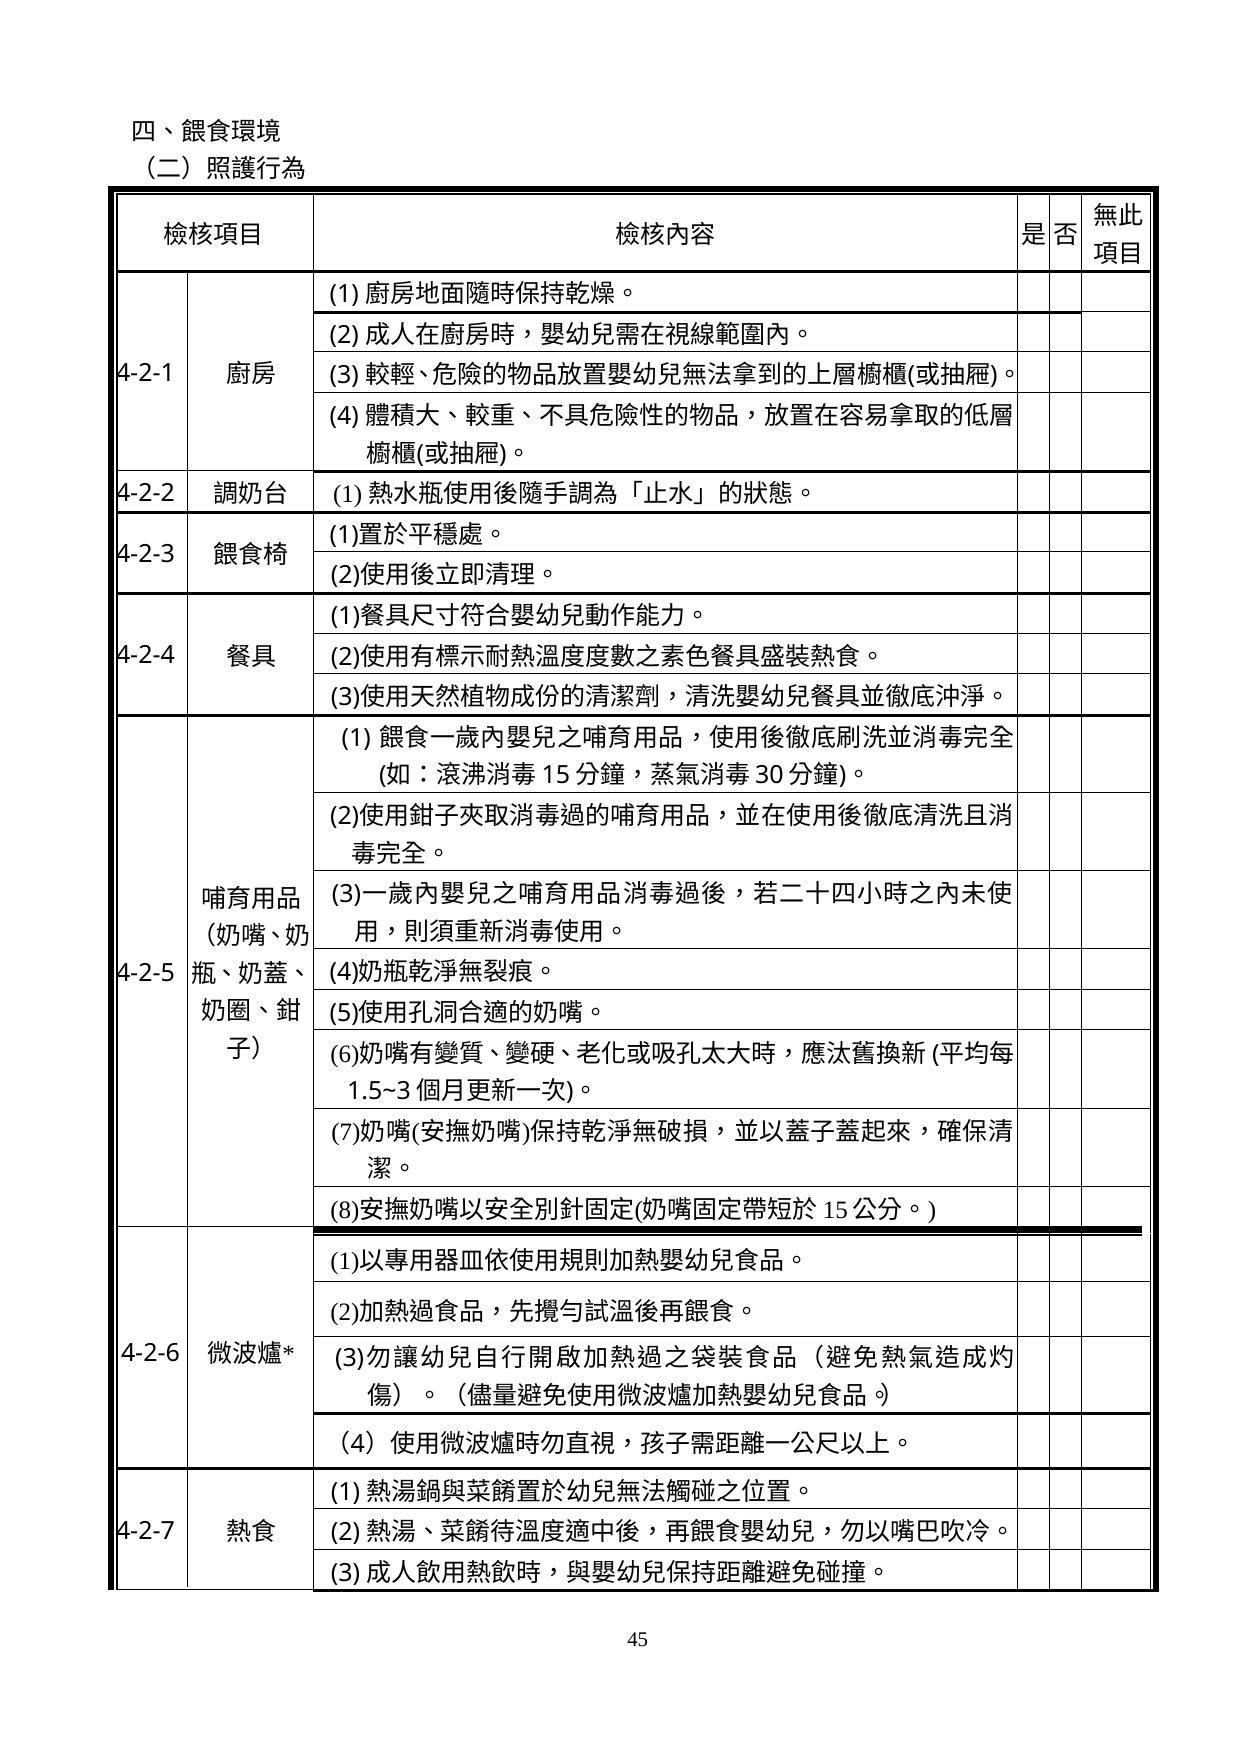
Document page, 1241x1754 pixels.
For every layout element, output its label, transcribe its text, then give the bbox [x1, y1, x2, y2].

text （二）照護行為 [131, 148, 1144, 186]
table_cell 4-2-3 [118, 514, 187, 592]
table_cell (2) 熱湯、菜餚待溫度適中後，再餵食嬰幼兒，勿以嘴巴吹冷。 [314, 1509, 1017, 1548]
table_cell [1018, 595, 1049, 632]
table_cell [1018, 1030, 1049, 1107]
table_cell [1050, 352, 1081, 392]
table_cell [1082, 990, 1150, 1029]
table_cell [1050, 473, 1081, 511]
table_cell [1050, 393, 1081, 470]
table_cell [1082, 473, 1150, 511]
table_cell [1050, 1337, 1081, 1412]
table_cell [1018, 1415, 1049, 1467]
table_header 無此 項目 [1082, 195, 1150, 270]
table_cell [1082, 1030, 1150, 1107]
table_cell [1018, 393, 1049, 470]
table_cell [1050, 1187, 1081, 1226]
table_cell 4-2-7 [118, 1470, 188, 1589]
table_header 否 [1050, 195, 1081, 270]
table_cell 4-2-1 [118, 273, 187, 470]
table_cell [1082, 793, 1150, 870]
table_cell [1018, 352, 1049, 392]
table_cell [1082, 1109, 1150, 1186]
table_cell [1018, 674, 1049, 714]
table_cell [1018, 1550, 1049, 1589]
table_cell [1018, 1509, 1049, 1548]
table_cell [1050, 514, 1081, 551]
table_cell [1050, 1282, 1081, 1336]
table_cell [1050, 949, 1081, 989]
table_cell [1018, 949, 1049, 989]
table_cell [1082, 552, 1150, 592]
table_cell [1050, 793, 1081, 870]
table_cell [1050, 1030, 1081, 1107]
table_header 檢核項目 [118, 195, 313, 270]
table_cell [1018, 314, 1049, 351]
table_cell (1)餐具尺寸符合嬰幼兒動作能力。 [314, 595, 1017, 632]
table_cell 哺育用品 （奶嘴、奶瓶、奶蓋、奶圈、鉗子） [188, 717, 313, 1226]
table_cell (2) 成人在廚房時，嬰幼兒需在視線範圍內。 [314, 314, 1017, 351]
table_cell (4) 體積大、較重、不具危險性的物品，放置在容易拿取的低層櫥櫃(或抽屜)。 [314, 393, 1017, 470]
table_cell (7)奶嘴(安撫奶嘴)保持乾淨無破損，並以蓋子蓋起來，確保清潔。 [314, 1109, 1017, 1186]
table_cell (3)使用天然植物成份的清潔劑，清洗嬰幼兒餐具並徹底沖淨。 [314, 674, 1017, 714]
table_cell 餐具 [188, 595, 313, 714]
table_cell [1082, 1415, 1150, 1467]
table_cell [1082, 674, 1150, 714]
table_cell (4)奶瓶乾淨無裂痕。 [314, 949, 1017, 989]
table_cell [1082, 717, 1150, 792]
table_cell [1018, 717, 1049, 792]
table_cell 廚房 [188, 273, 313, 470]
table_cell [1050, 273, 1081, 311]
table_cell 4-2-5 [118, 717, 187, 1226]
table_cell [1082, 273, 1150, 311]
table_cell [1050, 1236, 1081, 1281]
table_cell 4-2-6 [118, 1227, 187, 1467]
table_cell (1)置於平穩處。 [314, 514, 1017, 551]
table_cell [1050, 1470, 1081, 1508]
table_cell [1082, 595, 1150, 632]
text 四、餵食環境 [131, 111, 1144, 148]
table_cell [1018, 1109, 1049, 1186]
table_cell 熱食 [188, 1470, 313, 1589]
table_cell [1018, 1187, 1049, 1226]
table_cell (2)使用有標示耐熱溫度度數之素色餐具盛裝熱食。 [314, 634, 1017, 673]
table_cell 4-2-4 [118, 595, 187, 714]
table_cell (3)一歲內嬰兒之哺育用品消毒過後，若二十四小時之內未使用，則須重新消毒使用。 [314, 871, 1017, 948]
table_cell (1)以專用器皿依使用規則加熱嬰幼兒食品。 [314, 1236, 1017, 1281]
table_cell [1018, 871, 1049, 948]
table_cell [1050, 717, 1081, 792]
table_cell [1018, 1236, 1049, 1281]
table_cell [1018, 1282, 1049, 1336]
table_cell [1082, 1509, 1150, 1548]
table_cell [1050, 595, 1081, 632]
table_cell [1082, 1226, 1153, 1281]
table_cell [1050, 871, 1081, 948]
table_cell [1050, 1415, 1081, 1467]
table_cell [1082, 312, 1150, 351]
table_cell [1082, 1550, 1150, 1589]
table_cell [1082, 634, 1150, 673]
table_cell [1050, 990, 1081, 1029]
table_cell [1082, 1470, 1150, 1508]
table_cell (2)使用後立即清理。 [314, 552, 1017, 592]
table_cell [1050, 634, 1081, 673]
table_cell [1050, 1550, 1081, 1589]
table_cell (1) 熱湯鍋與菜餚置於幼兒無法觸碰之位置。 [314, 1470, 1017, 1508]
table_cell (1) 廚房地面隨時保持乾燥。 [314, 273, 1017, 311]
table_cell (6)奶嘴有變質、變硬、老化或吸孔太大時，應汰舊換新 (平均每1.5~3個月更新一次)。 [314, 1030, 1017, 1107]
table_cell 餵食一歲內嬰兒之哺育用品，使用後徹底刷洗並消毒完全 (如：滾沸消毒15分鐘，蒸氣消毒30分鐘)。 [314, 717, 1017, 792]
table_cell [1050, 314, 1081, 351]
table_cell (3)勿讓幼兒自行開啟加熱過之袋裝食品（避免熱氣造成灼傷）。（儘量避免使用微波爐加熱嬰幼兒食品。） [314, 1337, 1017, 1412]
table_cell 餵食椅 [188, 514, 313, 592]
table_cell [1082, 393, 1150, 470]
table_cell [1082, 871, 1150, 948]
table_cell [1018, 634, 1049, 673]
table_cell 調奶台 [188, 471, 313, 511]
table_cell (8)安撫奶嘴以安全別針固定(奶嘴固定帶短於15公分。) [314, 1187, 1017, 1226]
table_cell (2)使用鉗子夾取消毒過的哺育用品，並在使用後徹底清洗且消毒完全。 [314, 793, 1017, 870]
table_cell [1082, 352, 1150, 392]
table_cell [1050, 552, 1081, 592]
table_header 檢核內容 [314, 195, 1017, 270]
table_cell [1018, 273, 1049, 311]
table_cell [1018, 1470, 1049, 1508]
table_cell [1050, 1109, 1081, 1186]
table_cell [1082, 1337, 1150, 1412]
table_cell [1018, 1337, 1049, 1412]
table_cell [1082, 949, 1150, 989]
table_cell [1018, 514, 1049, 551]
table_cell [1082, 1187, 1150, 1226]
table_cell [1082, 1282, 1150, 1336]
table_cell (3) 較輕、危險的物品放置嬰幼兒無法拿到的上層櫥櫃(或抽屜)。 [314, 352, 1017, 392]
table_cell (5)使用孔洞合適的奶嘴。 [314, 990, 1017, 1029]
table_cell [1018, 990, 1049, 1029]
table_cell [1082, 514, 1150, 551]
table_cell （4）使用微波爐時勿直視，孩子需距離一公尺以上。 [314, 1415, 1017, 1467]
table_cell [1050, 674, 1081, 714]
table_cell (1) 熱水瓶使用後隨手調為「止水」的狀態。 [314, 473, 1017, 511]
table_cell (2)加熱過食品，先攪勻試溫後再餵食。 [314, 1282, 1017, 1336]
table_header 是 [1018, 195, 1049, 270]
table_cell 4-2-2 [118, 471, 187, 511]
table_cell (3) 成人飲用熱飲時，與嬰幼兒保持距離避免碰撞。 [314, 1550, 1017, 1589]
table_cell [1018, 473, 1049, 511]
table_cell [1018, 793, 1049, 870]
table_cell [1018, 552, 1049, 592]
table_cell [1050, 1509, 1081, 1548]
table_cell 微波爐* [188, 1227, 313, 1467]
